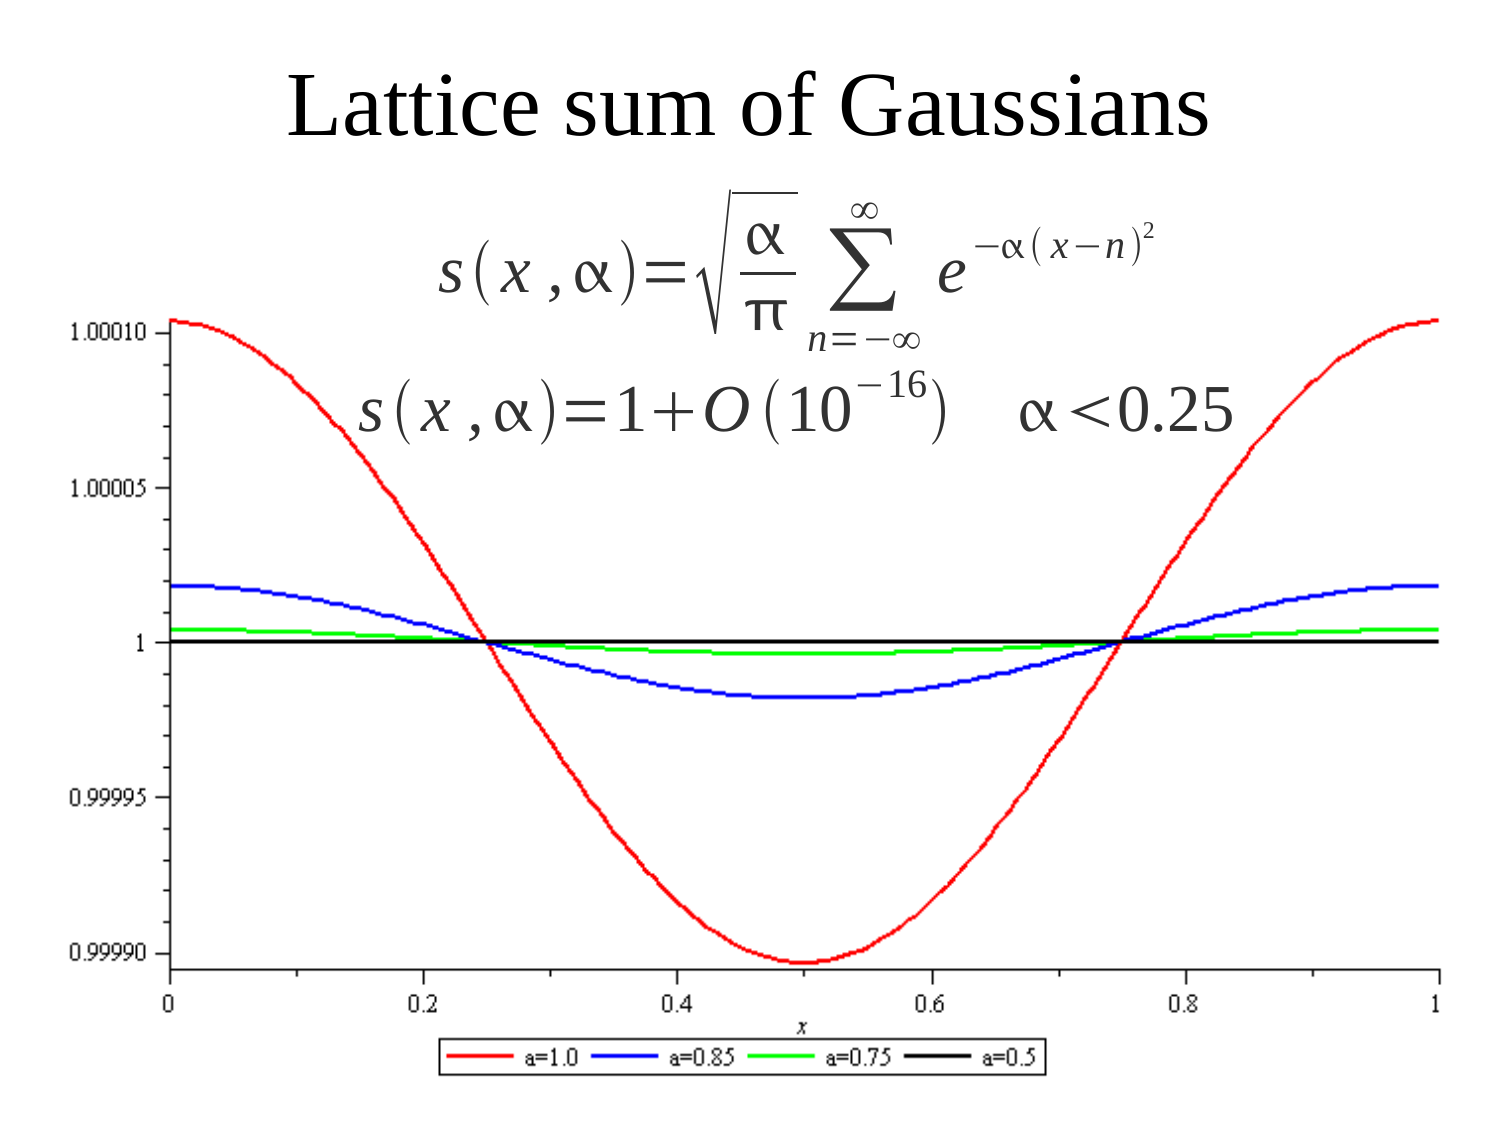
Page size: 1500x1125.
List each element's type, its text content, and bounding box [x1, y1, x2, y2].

picture [31, 307, 1457, 1100]
chart [337, 187, 1252, 449]
title Lattice sum of Gaussians [74, 21, 1425, 188]
